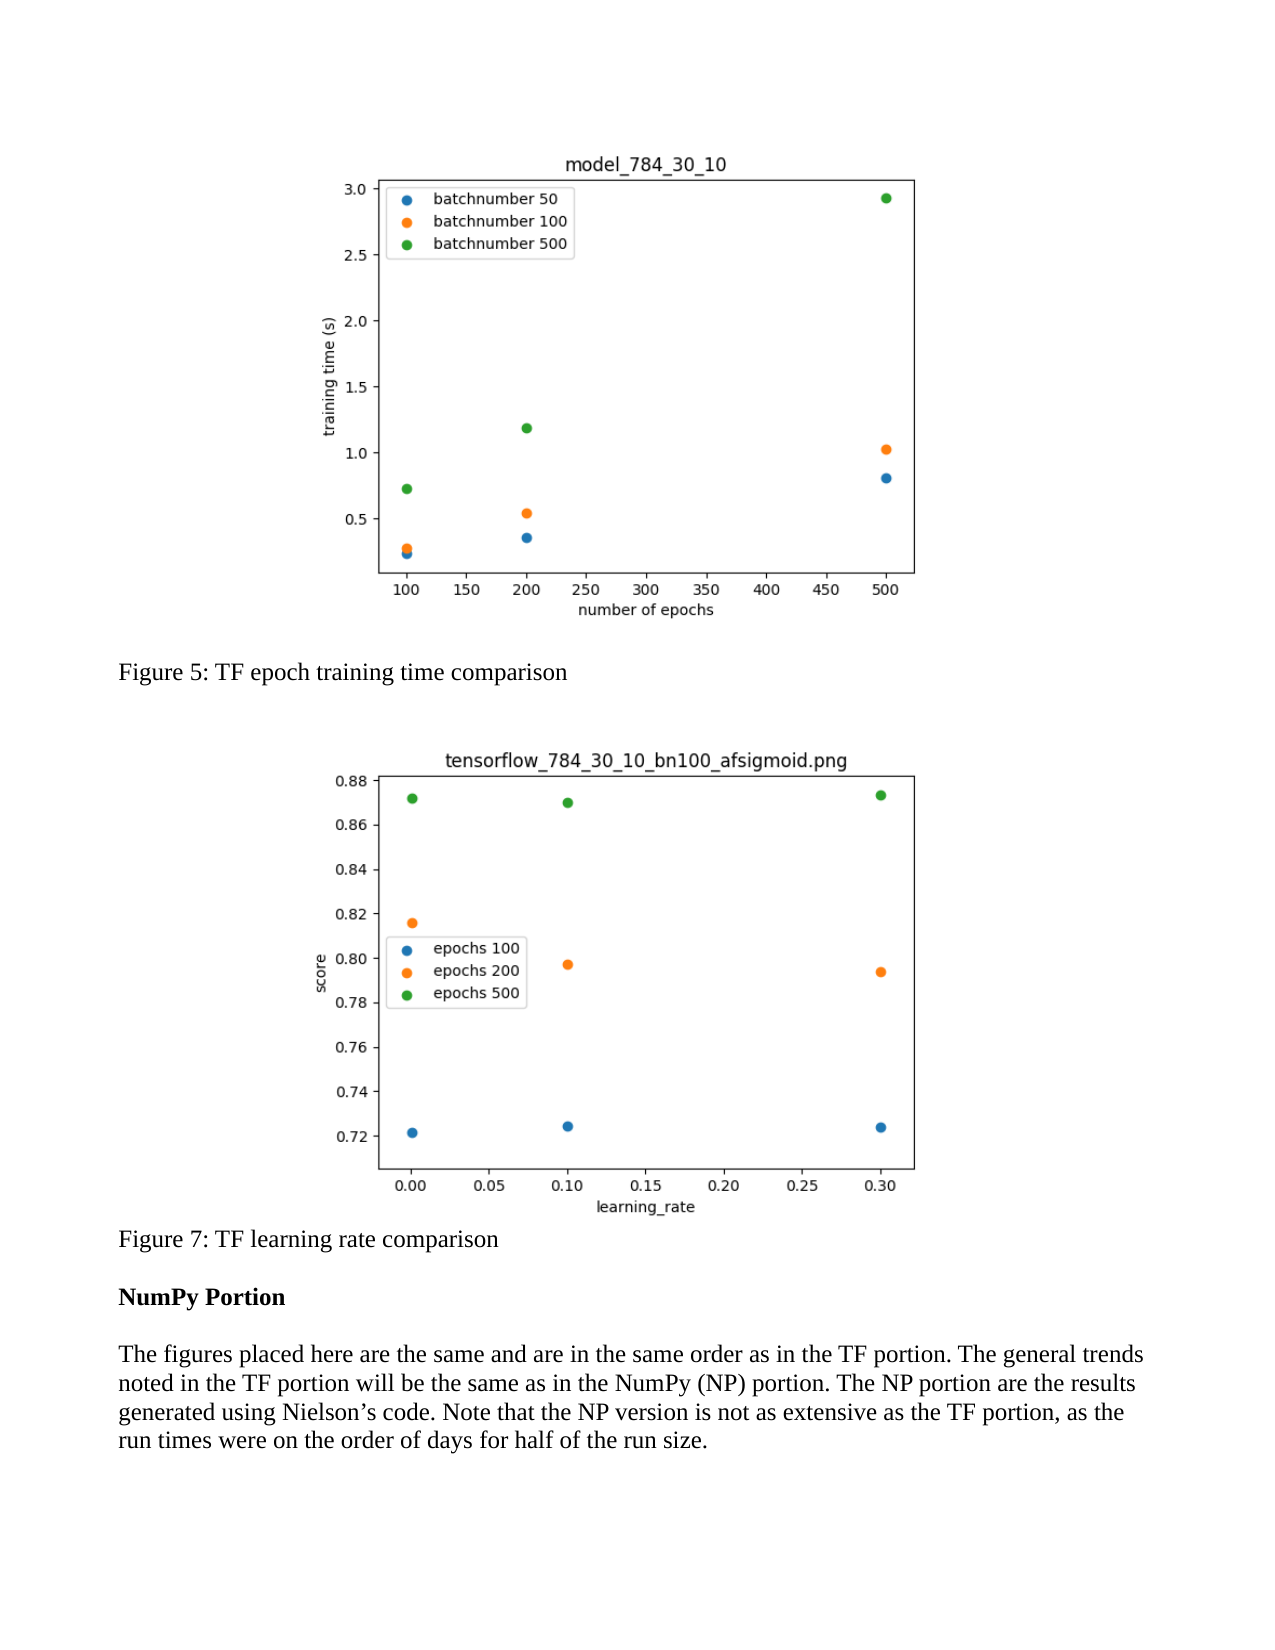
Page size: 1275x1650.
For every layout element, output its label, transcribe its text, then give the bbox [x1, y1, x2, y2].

text NumPy Portion [118, 1282, 1157, 1311]
picture [292, 118, 983, 629]
text Figure 7: TF learning rate comparison [118, 1140, 1157, 1253]
text Figure 5: TF epoch training time comparison [118, 657, 1157, 686]
text The figures placed here are the same and are in the same order as in the TF portion. The general trends noted in the TF portion will be the same as in the NumPy (NP) portion. The NP portion are the results generated using Nielson’s code. Note that the NP version is not as extensive as the TF portion, as the run times were on the order of days for half of the run size. [118, 1339, 1157, 1454]
picture [292, 714, 983, 1225]
